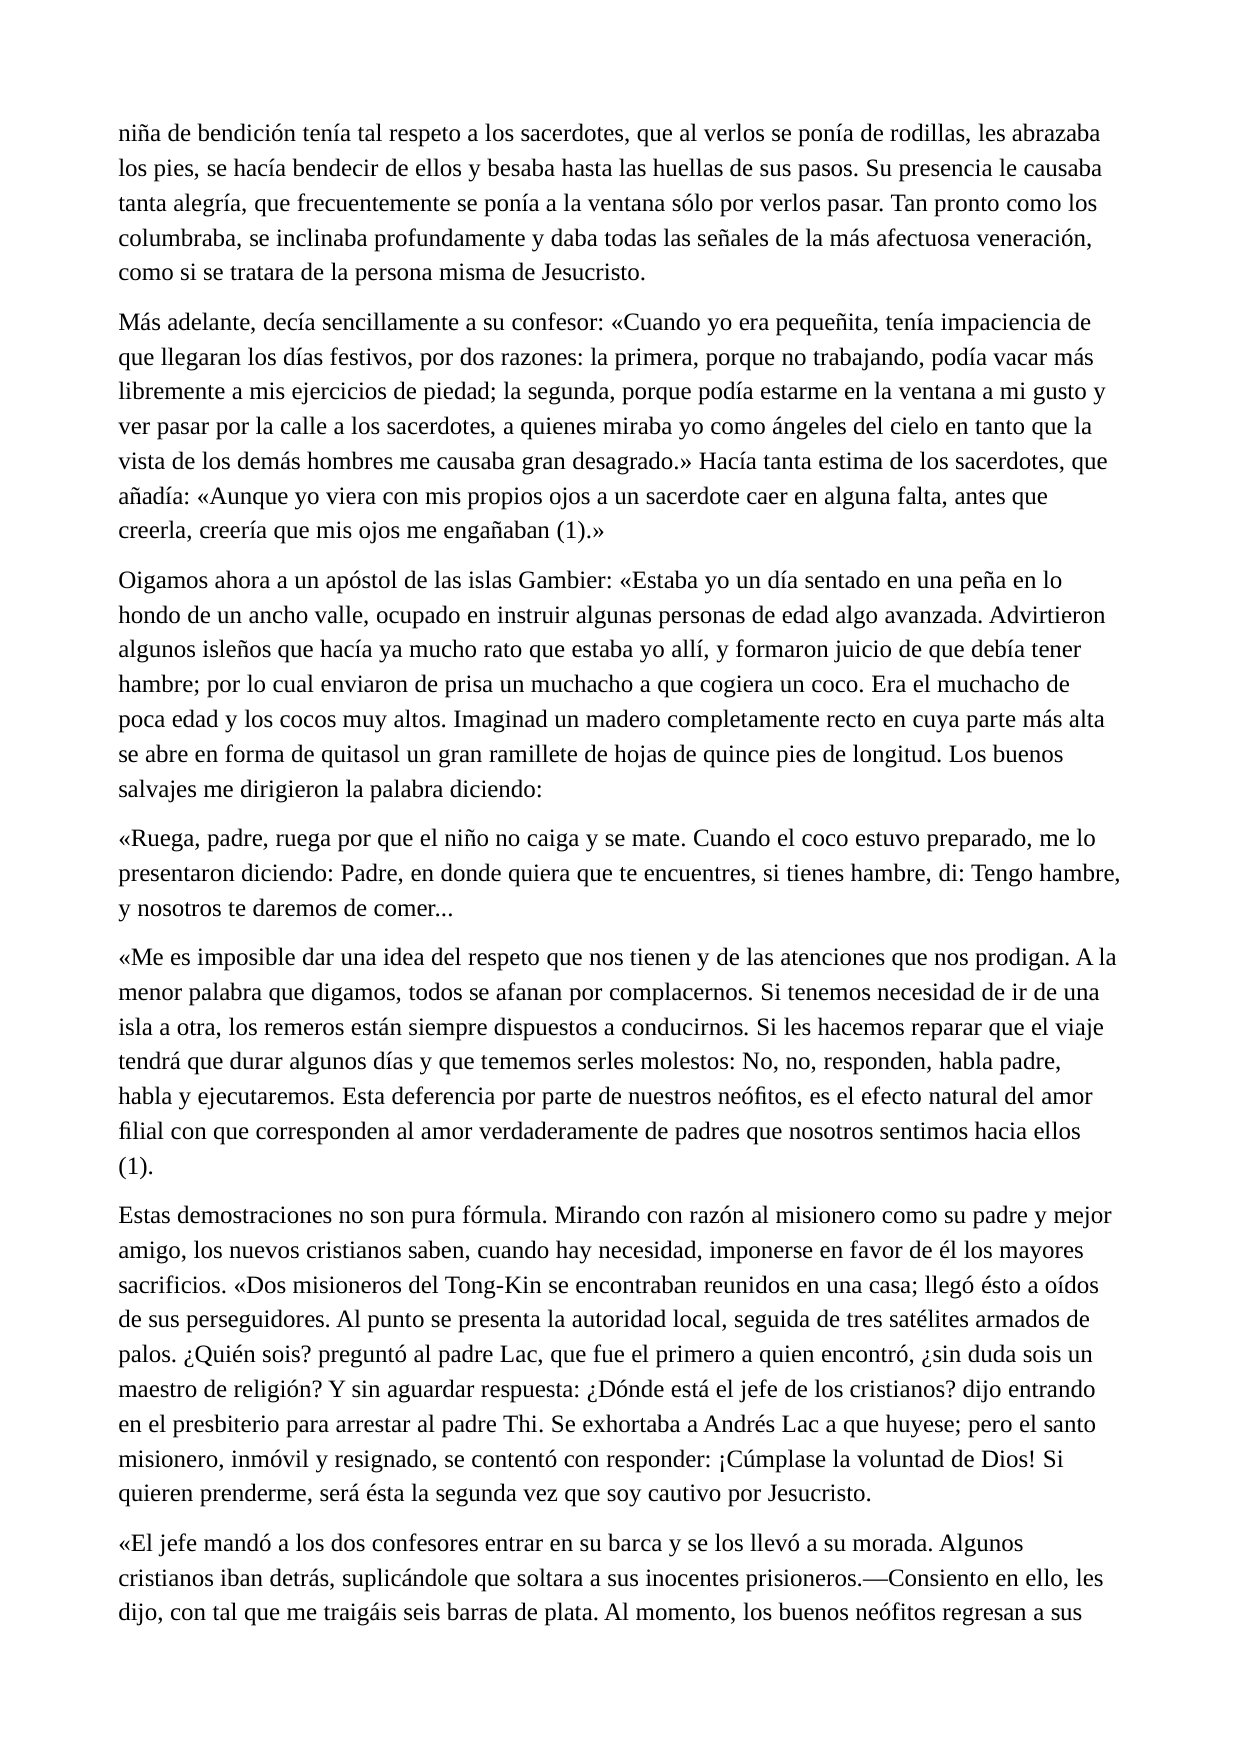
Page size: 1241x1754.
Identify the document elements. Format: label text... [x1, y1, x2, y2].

text Estas demostraciones no son pura fórmula. Mirando con razón al misionero como su padre y mejor amigo, los nuevos cristianos saben, cuando hay necesidad, imponerse en favor de él los mayores sacrificios. «Dos misioneros del Tong-Kin se encontraban reunidos en una casa; llegó ésto a oídos de sus perseguidores. Al punto se presenta la autoridad local, seguida de tres satélites armados de palos. ¿Quién sois? preguntó al padre Lac, que fue el primero a quien encontró, ¿sin duda sois un maestro de religión? Y sin aguardar respuesta: ¿Dónde está el jefe de los cristianos? dijo entrando en el presbiterio para arrestar al padre Thi. Se exhortaba a Andrés Lac a que huyese; pero el santo misionero, inmóvil y resignado, se contentó con responder: ¡Cúmplase la voluntad de Dios! Si quieren prenderme, será ésta la segunda vez que soy cautivo por Jesucristo. [118, 1200, 1122, 1507]
text Oigamos ahora a un apóstol de las islas Gambier: «Estaba yo un día sentado en una peña en lo hondo de un ancho valle, ocupado en instruir algunas personas de edad algo avanzada. Advirtieron algunos isleños que hacía ya mucho rato que estaba yo allí, y formaron juicio de que debía tener hambre; por lo cual enviaron de prisa un muchacho a que cogiera un coco. Era el muchacho de poca edad y los cocos muy altos. Imaginad un madero completamente recto en cuya parte más alta se abre en forma de quitasol un gran ramillete de hojas de quince pies de longitud. Los buenos salvajes me dirigieron la palabra diciendo: [118, 565, 1122, 803]
text Más adelante, decía sencillamente a su confesor: «Cuando yo era pequeñita, tenía impaciencia de que llegaran los días festivos, por dos razones: la primera, porque no trabajando, podía vacar más libremente a mis ejercicios de piedad; la segunda, porque podía estarme en la ventana a mi gusto y ver pasar por la calle a los sacerdotes, a quienes miraba yo como ángeles del cielo en tanto que la vista de los demás hombres me causaba gran desagrado.» Hacía tanta estima de los sacerdotes, que añadía: «Aunque yo viera con mis propios ojos a un sacerdote caer en alguna falta, antes que creerla, creería que mis ojos me engañaban (1).» [118, 307, 1122, 544]
text «Ruega, padre, ruega por que el niño no caiga y se mate. Cuando el coco estuvo preparado, me lo presentaron diciendo: Padre, en donde quiera que te encuentres, si tienes hambre, di: Tengo hambre, y nosotros te daremos de comer... [118, 823, 1122, 922]
text «El jefe mandó a los dos confesores entrar en su barca y se los llevó a su morada. Algunos cristianos iban detrás, suplicándole que soltara a sus inocentes prisioneros.—Consiento en ello, les dijo, con tal que me traigáis seis barras de plata. Al momento, los buenos neófitos regresan a sus [118, 1528, 1122, 1626]
text niña de bendición tenía tal respeto a los sacerdotes, que al verlos se ponía de rodillas, les abrazaba los pies, se hacía bendecir de ellos y besaba hasta las huellas de sus pasos. Su presencia le causaba tanta alegría, que frecuentemente se ponía a la ventana sólo por verlos pasar. Tan pronto como los columbraba, se inclinaba profundamente y daba todas las señales de la más afectuosa veneración, como si se tratara de la persona misma de Jesucristo. [118, 118, 1122, 286]
text «Me es imposible dar una idea del respeto que nos tienen y de las atenciones que nos prodigan. A la menor palabra que digamos, todos se afanan por complacernos. Si tenemos necesidad de ir de una isla a otra, los remeros están siempre dispuestos a conducirnos. Si les hacemos reparar que el viaje tendrá que durar algunos días y que tememos serles molestos: No, no, responden, habla padre, habla y ejecutaremos. Esta deferencia por parte de nuestros neóﬁtos, es el efecto natural del amor ﬁlial con que corresponden al amor verdaderamente de padres que nosotros sentimos hacia ellos (1). [118, 942, 1122, 1180]
